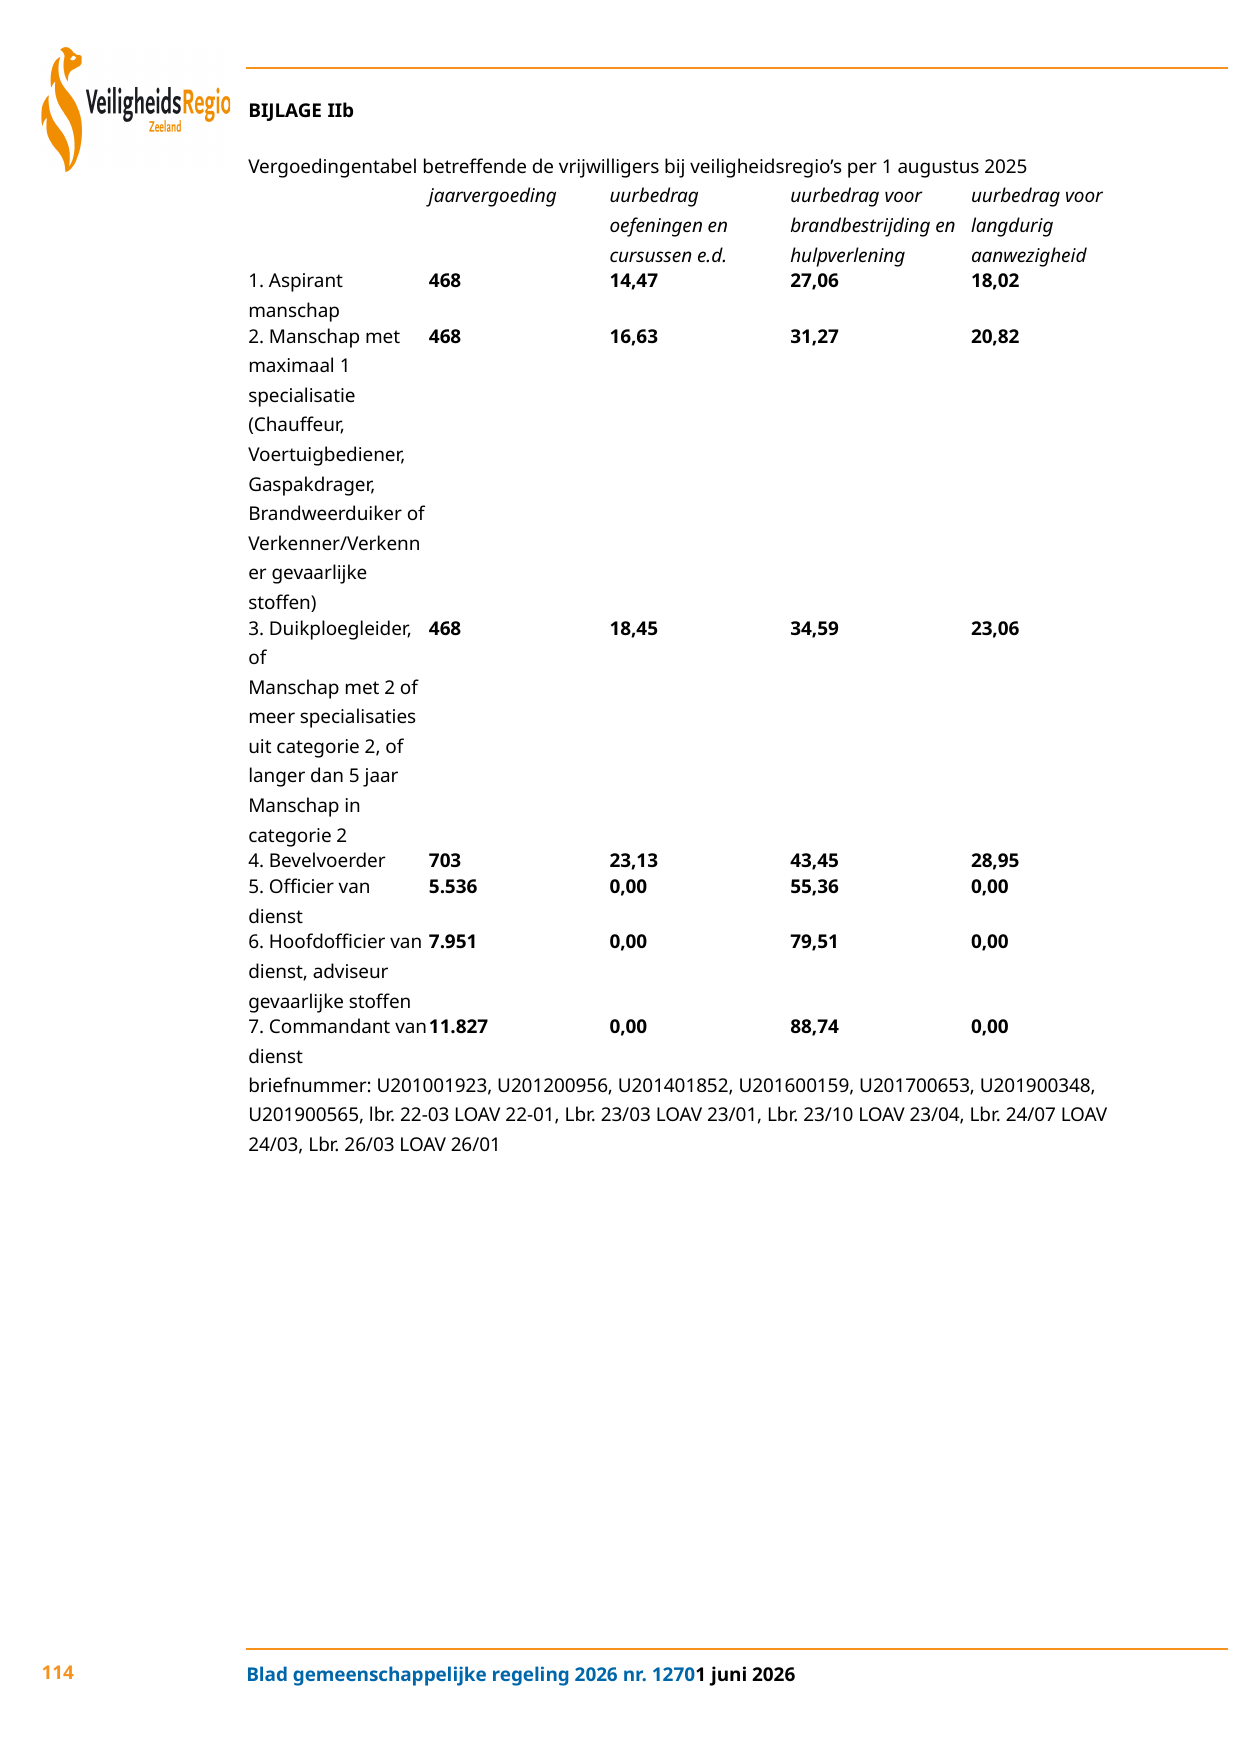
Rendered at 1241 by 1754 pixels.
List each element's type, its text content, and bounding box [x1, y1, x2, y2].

table_cell 0,00 [971, 1014, 1152, 1069]
table_cell 0,00 [971, 873, 1152, 929]
table_cell 4. Bevelvoerder [248, 848, 429, 873]
table_cell 23,06 [971, 615, 1152, 848]
text briefnummer: U201001923, U201200956, U201401852, U201600159, U201700653, U201900348, U201900565, lbr. 22-03 LOAV 22-01, Lbr. 23/03 LOAV 23/01, Lbr. 23/10 LOAV 23/04, Lbr. 24/07 LOAV 24/03, Lbr. 26/03 LOAV 26/01 [248, 1072, 1152, 1157]
table_cell 55,36 [790, 873, 971, 929]
table_header [248, 183, 429, 267]
text Vergoedingentabel betreffende de vrijwilligers bij veiligheidsregio’s per 1 augustus 2025 [248, 153, 1152, 179]
table_cell 1. Aspirant manschap [248, 268, 429, 323]
text BIJLAGE IIb [248, 95, 1152, 123]
table_cell 468 [429, 323, 609, 615]
table_cell 6. Hoofdofficier van dienst, adviseur gevaarlijke stoffen [248, 929, 429, 1013]
table_cell 468 [429, 615, 609, 848]
table_cell 27,06 [790, 268, 971, 323]
table_cell 5.536 [429, 873, 609, 929]
table_cell 16,63 [609, 323, 790, 615]
table_cell 23,13 [609, 848, 790, 873]
table_cell 20,82 [971, 323, 1152, 615]
table_cell 2. Manschap met maximaal 1 specialisatie (Chauffeur, Voertuigbediener, Gaspakdrager, Brandweerduiker of Verkenner/Verkenner gevaarlijke stoffen) [248, 323, 429, 615]
table_header uurbedrag voor langdurig aanwezigheid [971, 183, 1152, 267]
table_header jaarvergoeding [429, 183, 609, 267]
picture [41, 47, 231, 172]
table_cell 31,27 [790, 323, 971, 615]
table_cell 14,47 [609, 268, 790, 323]
table_cell 34,59 [790, 615, 971, 848]
table_cell 7.951 [429, 929, 609, 1013]
table_cell 18,02 [971, 268, 1152, 323]
table_cell 703 [429, 848, 609, 873]
table_cell 88,74 [790, 1014, 971, 1069]
table_cell 3. Duikploegleider, of Manschap met 2 of meer specialisaties uit categorie 2, of langer dan 5 jaar Manschap in categorie 2 [248, 615, 429, 848]
table_cell 11.827 [429, 1014, 609, 1069]
table_cell 5. Officier van dienst [248, 873, 429, 929]
table_cell 0,00 [609, 873, 790, 929]
table_cell 468 [429, 268, 609, 323]
table_cell 43,45 [790, 848, 971, 873]
table_cell 7. Commandant van dienst [248, 1014, 429, 1069]
table_header uurbedrag voor brandbestrijding en hulpverlening [790, 183, 971, 267]
table_cell 0,00 [971, 929, 1152, 1013]
table_cell 0,00 [609, 1014, 790, 1069]
table_cell 18,45 [609, 615, 790, 848]
table_cell 79,51 [790, 929, 971, 1013]
table_cell 0,00 [609, 929, 790, 1013]
table_header uurbedrag oefeningen en cursussen e.d. [609, 183, 790, 267]
table_cell 28,95 [971, 848, 1152, 873]
